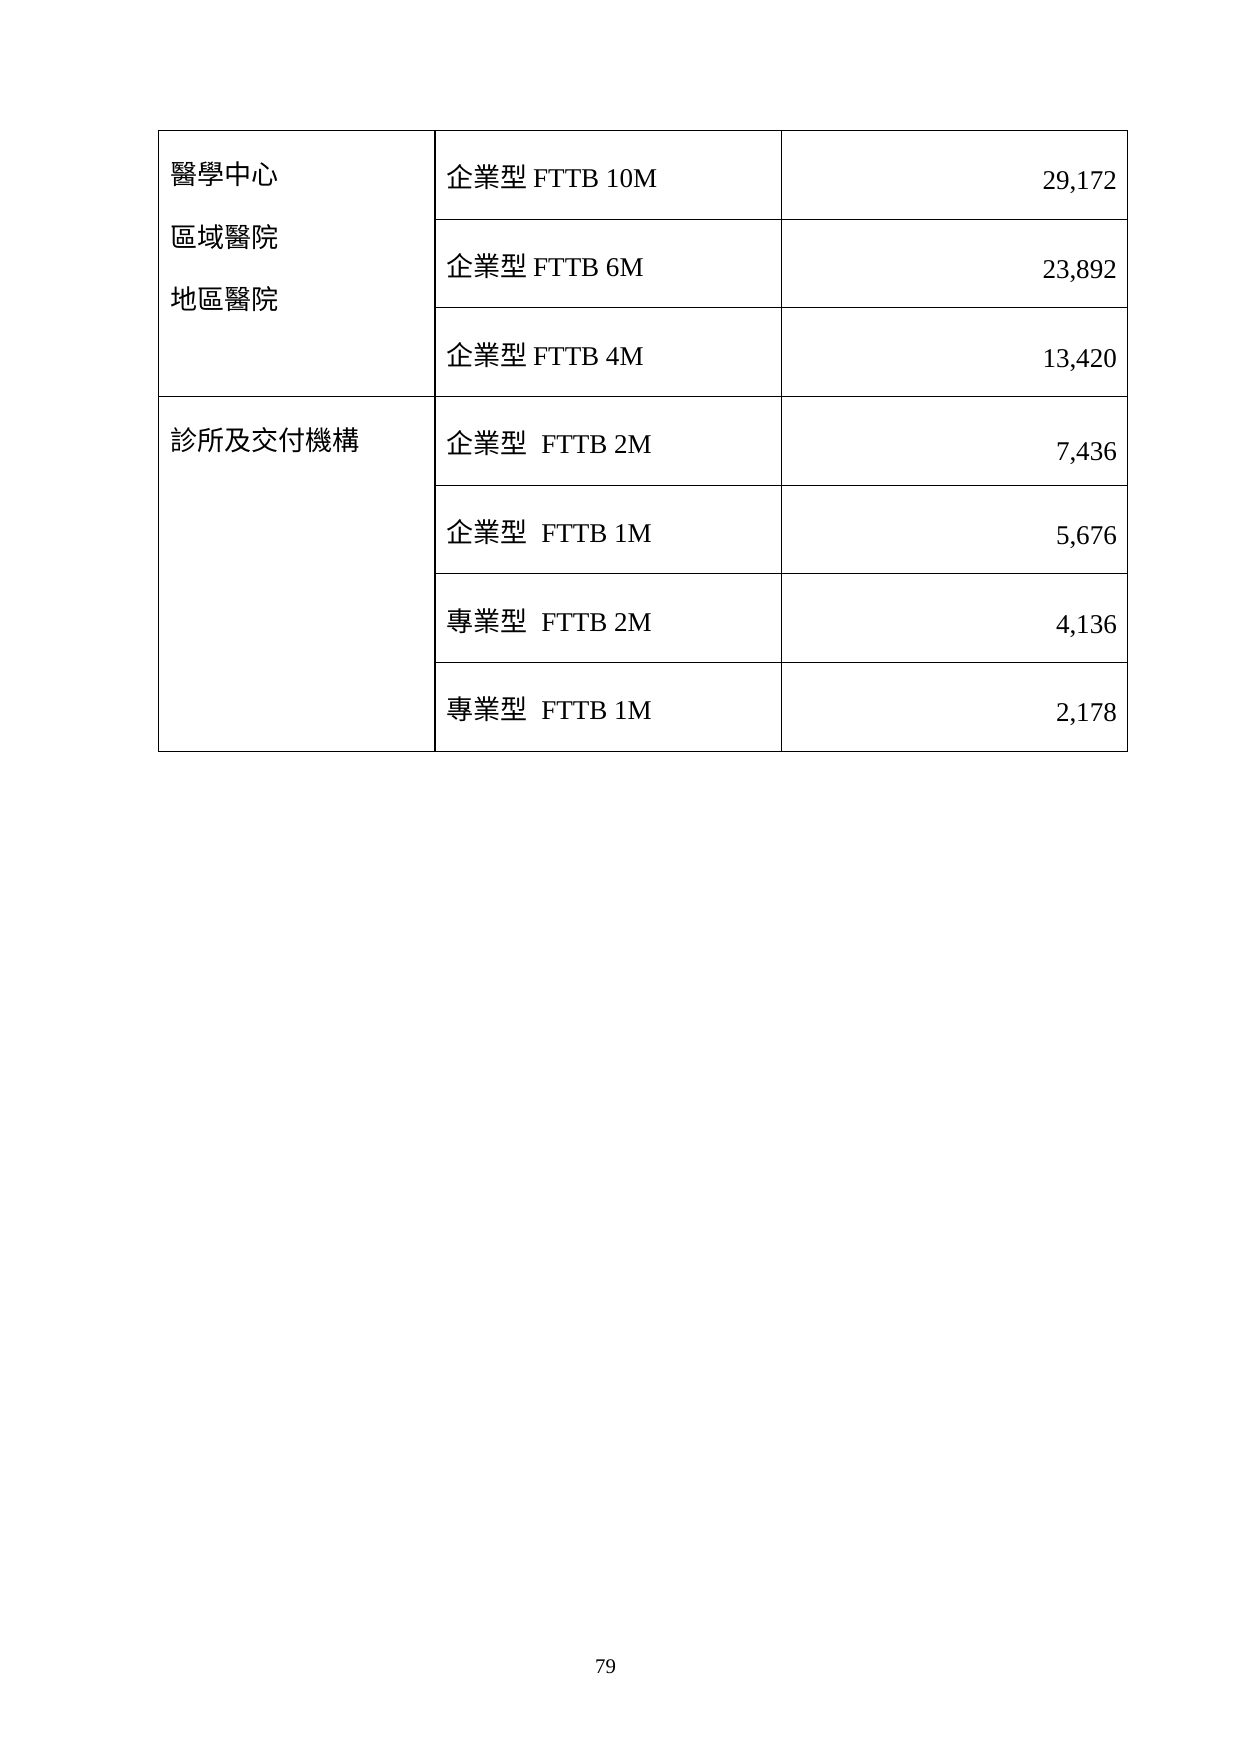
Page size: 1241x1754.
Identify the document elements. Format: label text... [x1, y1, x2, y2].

table_cell 23,892 [782, 220, 1127, 307]
table_cell 7,436 [782, 397, 1127, 484]
table_cell 2,178 [782, 663, 1127, 751]
table_cell 企業型FTTB 6M [436, 220, 781, 307]
table_cell 29,172 [782, 131, 1127, 219]
table_cell 5,676 [782, 486, 1127, 573]
table_cell 4,136 [782, 574, 1127, 662]
table_cell 醫學中心 區域醫院 地區醫院 [159, 131, 434, 396]
table_cell 企業型 FTTB 1M [436, 486, 781, 573]
table_cell 企業型 FTTB 2M [436, 397, 781, 484]
table_cell 企業型FTTB 10M [436, 131, 781, 219]
table_cell 13,420 [782, 308, 1127, 396]
table_cell 診所及交付機構 [159, 397, 434, 751]
table_cell 專業型 FTTB 1M [436, 663, 781, 751]
table_cell 專業型 FTTB 2M [436, 574, 781, 662]
table_cell 企業型FTTB 4M [436, 308, 781, 396]
